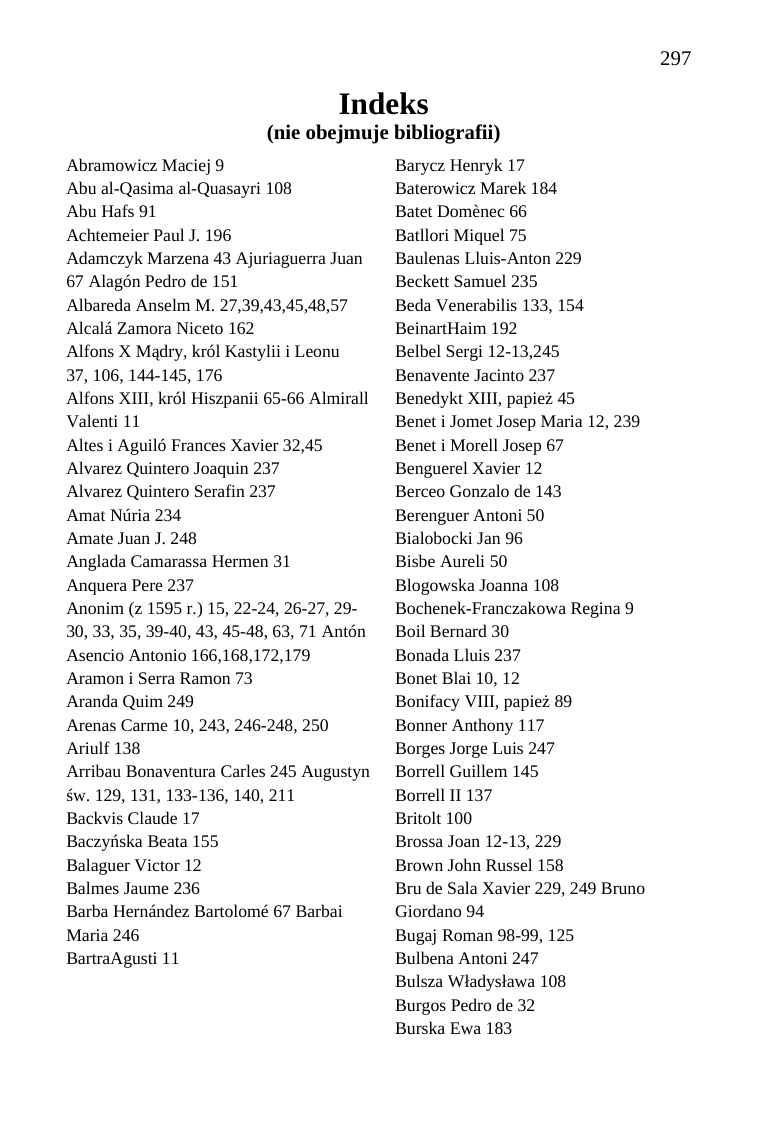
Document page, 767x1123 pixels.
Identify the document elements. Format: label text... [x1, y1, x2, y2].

text Bru de Sala Xavier 229, 249 Bruno Giordano 94 [395, 878, 659, 922]
text Burska Ewa 183 [395, 1018, 659, 1038]
text Anonim (z 1595 r.) 15, 22-24, 26-27, 29-30, 33, 35, 39-40, 43, 45-48, 63, 71 Antón Asencio Antonio 166,168,172,179 Aramon i Serra Ramon 73 [66, 598, 372, 688]
text Abu Hafs 91 [66, 201, 372, 222]
text Adamczyk Marzena 43 Ajuriaguerra Juan 67 Alagón Pedro de 151 [66, 248, 372, 292]
text Amat Núria 234 [66, 505, 372, 525]
text Belbel Sergi 12-13,245 [395, 341, 659, 362]
text Baulenas Lluis-Anton 229 [395, 248, 659, 268]
text Bulbena Antoni 247 [395, 948, 659, 968]
text Brossa Joan 12-13, 229 [395, 831, 659, 852]
text Alfons X Mądry, król Kastylii i Leonu [66, 341, 372, 362]
text Albareda Anselm M. 27,39,43,45,48,57 Alcalá Zamora Niceto 162 [66, 295, 372, 338]
text 37, 106, 144-145, 176 [66, 365, 372, 385]
text Borrell II 137 [395, 785, 659, 805]
text Abu al-Qasima al-Quasayri 108 [66, 178, 372, 198]
text Aranda Quim 249 [66, 691, 372, 712]
text Brown John Russel 158 [395, 855, 659, 875]
text 297 [660, 46, 700, 70]
text Baterowicz Marek 184 [395, 178, 659, 198]
text Bonada Lluis 237 [395, 645, 659, 665]
text Backvis Claude 17 [66, 808, 372, 828]
text Bonner Anthony 117 [395, 715, 659, 735]
text Bonet Blai 10, 12 [395, 668, 659, 688]
text Bugaj Roman 98-99, 125 [395, 925, 659, 945]
text Benavente Jacinto 237 [395, 365, 659, 385]
text Benet i Jomet Josep Maria 12, 239 [395, 411, 659, 432]
text Altes i Aguiló Frances Xavier 32,45 Alvarez Quintero Joaquin 237 [66, 435, 372, 478]
text Alvarez Quintero Serafin 237 [66, 481, 372, 502]
text Baczyńska Beata 155 [66, 831, 372, 852]
text Bisbe Aureli 50 [395, 551, 659, 572]
text Barba Hernández Bartolomé 67 Barbai Maria 246 [66, 901, 372, 945]
text Burgos Pedro de 32 [395, 995, 659, 1015]
text Alfons XIII, król Hiszpanii 65-66 Almirall Valenti 11 [66, 388, 372, 432]
text Borges Jorge Luis 247 [395, 738, 659, 758]
text Berceo Gonzalo de 143 [395, 481, 659, 502]
text Bulsza Władysława 108 [395, 971, 659, 992]
text Bonifacy VIII, papież 89 [395, 691, 659, 712]
text Anquera Pere 237 [66, 575, 372, 595]
text Borrell Guillem 145 [395, 761, 659, 782]
text Bialobocki Jan 96 [395, 528, 659, 548]
text Anglada Camarassa Hermen 31 [66, 551, 372, 572]
text Balaguer Victor 12 [66, 855, 372, 875]
text (nie obejmuje bibliografii) [65, 121, 702, 144]
text Abramowicz Maciej 9 [66, 155, 372, 175]
text Beckett Samuel 235 [395, 271, 659, 292]
text Arenas Carme 10, 243, 246-248, 250 Ariulf 138 [66, 715, 372, 758]
text Britolt 100 [395, 808, 659, 828]
text Amate Juan J. 248 [66, 528, 372, 548]
text Beda Venerabilis 133, 154 BeinartHaim 192 [395, 295, 659, 338]
text Achtemeier Paul J. 196 [66, 225, 372, 245]
text Blogowska Joanna 108 [395, 575, 659, 595]
text Bochenek-Franczakowa Regina 9 Boil Bernard 30 [395, 598, 659, 642]
text Batllori Miquel 75 [395, 225, 659, 245]
text Benet i Morell Josep 67 [395, 435, 659, 455]
text Berenguer Antoni 50 [395, 505, 659, 525]
subtitle Indeks [65, 85, 702, 121]
text Batet Domènec 66 [395, 201, 659, 222]
text Benguerel Xavier 12 [395, 458, 659, 478]
text Barycz Henryk 17 [395, 155, 659, 175]
text Balmes Jaume 236 [66, 878, 372, 898]
text Arribau Bonaventura Carles 245 Augustyn św. 129, 131, 133-136, 140, 211 [66, 761, 372, 805]
text BartraAgusti 11 [66, 948, 372, 968]
text Benedykt XIII, papież 45 [395, 388, 659, 408]
